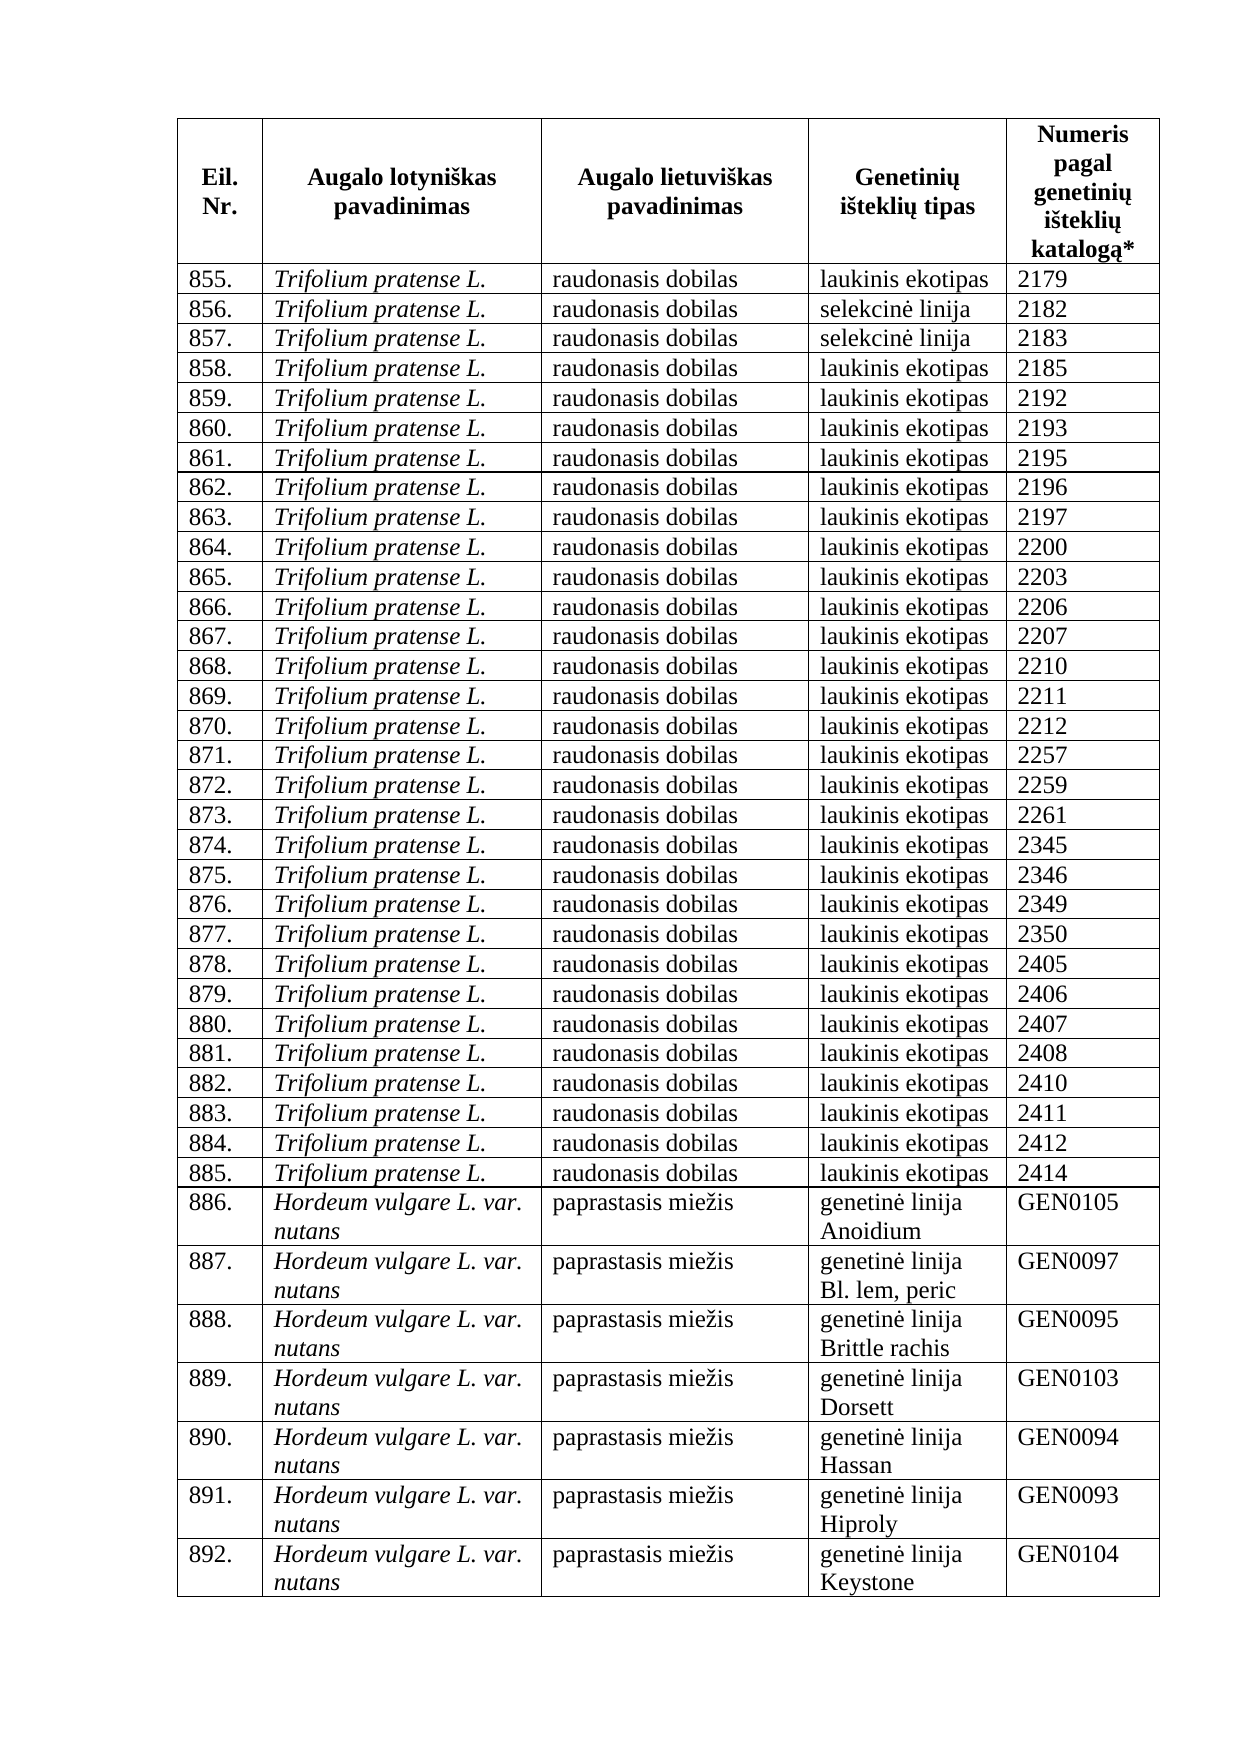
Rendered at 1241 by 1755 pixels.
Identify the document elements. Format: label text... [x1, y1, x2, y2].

table_cell 890. [178, 1422, 262, 1479]
table_cell Hordeum vulgare L. var. nutans [263, 1246, 541, 1303]
table_cell 2406 [1007, 979, 1159, 1008]
table_cell Trifolium pratense L. [263, 919, 541, 948]
table_cell Hordeum vulgare L. var. nutans [263, 1305, 541, 1362]
table_cell raudonasis dobilas [542, 443, 808, 471]
table_header Augalo lietuviškas pavadinimas [542, 119, 808, 263]
table_cell 872. [178, 770, 262, 799]
table_cell Trifolium pratense L. [263, 681, 541, 710]
table_cell 2345 [1007, 830, 1159, 859]
table_cell 2407 [1007, 1009, 1159, 1037]
table_cell raudonasis dobilas [542, 651, 808, 680]
table_cell raudonasis dobilas [542, 1009, 808, 1037]
table_cell laukinis ekotipas [809, 919, 1006, 948]
table_cell 856. [178, 294, 262, 322]
table_cell 859. [178, 383, 262, 412]
table_cell raudonasis dobilas [542, 770, 808, 799]
table_cell 2192 [1007, 383, 1159, 412]
table_cell Trifolium pratense L. [263, 860, 541, 888]
table_cell Trifolium pratense L. [263, 979, 541, 1008]
table_cell laukinis ekotipas [809, 1039, 1006, 1067]
table_cell 2207 [1007, 621, 1159, 650]
table_cell 855. [178, 264, 262, 293]
table_cell laukinis ekotipas [809, 383, 1006, 412]
table_cell 2350 [1007, 919, 1159, 948]
table_cell 888. [178, 1305, 262, 1362]
table_cell raudonasis dobilas [542, 741, 808, 769]
table_cell Trifolium pratense L. [263, 830, 541, 859]
table_cell 2200 [1007, 532, 1159, 561]
table_cell Trifolium pratense L. [263, 562, 541, 591]
table_cell 2196 [1007, 473, 1159, 501]
table_cell Trifolium pratense L. [263, 621, 541, 650]
table_cell 2410 [1007, 1068, 1159, 1097]
table_cell raudonasis dobilas [542, 1128, 808, 1157]
table_cell Trifolium pratense L. [263, 1128, 541, 1157]
table_cell raudonasis dobilas [542, 353, 808, 382]
table_cell 864. [178, 532, 262, 561]
table_cell 863. [178, 502, 262, 531]
table_cell 2182 [1007, 294, 1159, 322]
table_cell laukinis ekotipas [809, 1158, 1006, 1186]
table_cell 2411 [1007, 1098, 1159, 1127]
table_cell Trifolium pratense L. [263, 949, 541, 978]
table_cell paprastasis miežis [542, 1363, 808, 1421]
table_cell raudonasis dobilas [542, 919, 808, 948]
table_cell 883. [178, 1098, 262, 1127]
table_cell laukinis ekotipas [809, 830, 1006, 859]
table_cell laukinis ekotipas [809, 413, 1006, 442]
table_cell laukinis ekotipas [809, 681, 1006, 710]
table_cell Trifolium pratense L. [263, 770, 541, 799]
table_cell 878. [178, 949, 262, 978]
table_cell raudonasis dobilas [542, 324, 808, 352]
table_cell Trifolium pratense L. [263, 264, 541, 293]
table_cell laukinis ekotipas [809, 860, 1006, 888]
table_cell 857. [178, 324, 262, 352]
table_cell Trifolium pratense L. [263, 1039, 541, 1067]
table_cell 861. [178, 443, 262, 471]
table_cell GEN0095 [1007, 1305, 1159, 1362]
table_cell laukinis ekotipas [809, 770, 1006, 799]
table_cell raudonasis dobilas [542, 413, 808, 442]
table_cell paprastasis miežis [542, 1480, 808, 1538]
table_cell 891. [178, 1480, 262, 1538]
table_cell Hordeum vulgare L. var. nutans [263, 1188, 541, 1245]
table_cell Trifolium pratense L. [263, 294, 541, 322]
table_cell selekcinė linija [809, 324, 1006, 352]
table_cell raudonasis dobilas [542, 830, 808, 859]
table_cell Hordeum vulgare L. var. nutans [263, 1363, 541, 1421]
table_cell raudonasis dobilas [542, 1098, 808, 1127]
table_cell 2185 [1007, 353, 1159, 382]
table_cell 2414 [1007, 1158, 1159, 1186]
table_cell 2206 [1007, 592, 1159, 620]
table_cell Trifolium pratense L. [263, 443, 541, 471]
table_cell raudonasis dobilas [542, 1039, 808, 1067]
table_cell selekcinė linija [809, 294, 1006, 322]
table_cell GEN0093 [1007, 1480, 1159, 1538]
table_cell Trifolium pratense L. [263, 1158, 541, 1186]
table_cell Hordeum vulgare L. var. nutans [263, 1422, 541, 1479]
table_cell raudonasis dobilas [542, 502, 808, 531]
table_cell laukinis ekotipas [809, 621, 1006, 650]
table_cell laukinis ekotipas [809, 800, 1006, 829]
table_cell 884. [178, 1128, 262, 1157]
table_cell 2193 [1007, 413, 1159, 442]
table_cell raudonasis dobilas [542, 532, 808, 561]
table_cell laukinis ekotipas [809, 979, 1006, 1008]
table_cell GEN0103 [1007, 1363, 1159, 1421]
table_cell Trifolium pratense L. [263, 1098, 541, 1127]
table_cell raudonasis dobilas [542, 294, 808, 322]
table_cell 2183 [1007, 324, 1159, 352]
table_cell 866. [178, 592, 262, 620]
table_cell Hordeum vulgare L. var. nutans [263, 1480, 541, 1538]
table_cell paprastasis miežis [542, 1539, 808, 1596]
table_cell 858. [178, 353, 262, 382]
table_cell Trifolium pratense L. [263, 324, 541, 352]
table_cell laukinis ekotipas [809, 443, 1006, 471]
table_cell 876. [178, 890, 262, 918]
table_cell laukinis ekotipas [809, 264, 1006, 293]
table_header Numeris pagal genetinių išteklių katalogą* [1007, 119, 1159, 263]
table_cell 886. [178, 1188, 262, 1245]
table_cell laukinis ekotipas [809, 711, 1006, 739]
table_cell 873. [178, 800, 262, 829]
table_cell Trifolium pratense L. [263, 353, 541, 382]
table_cell Trifolium pratense L. [263, 383, 541, 412]
table_cell laukinis ekotipas [809, 592, 1006, 620]
table_cell raudonasis dobilas [542, 383, 808, 412]
table_cell laukinis ekotipas [809, 532, 1006, 561]
table_cell raudonasis dobilas [542, 681, 808, 710]
table_cell paprastasis miežis [542, 1246, 808, 1303]
table_cell Trifolium pratense L. [263, 502, 541, 531]
table_cell 881. [178, 1039, 262, 1067]
table_cell genetinė linija Anoidium [809, 1188, 1006, 1245]
table_cell Trifolium pratense L. [263, 890, 541, 918]
table_cell 875. [178, 860, 262, 888]
table_cell 879. [178, 979, 262, 1008]
table_cell 2212 [1007, 711, 1159, 739]
table_cell 2259 [1007, 770, 1159, 799]
table_cell 2412 [1007, 1128, 1159, 1157]
table_cell 2261 [1007, 800, 1159, 829]
table_cell 869. [178, 681, 262, 710]
table_cell laukinis ekotipas [809, 1009, 1006, 1037]
table_cell 2346 [1007, 860, 1159, 888]
table_cell 871. [178, 741, 262, 769]
table_cell laukinis ekotipas [809, 502, 1006, 531]
table_cell 2210 [1007, 651, 1159, 680]
table_cell GEN0097 [1007, 1246, 1159, 1303]
table_cell 877. [178, 919, 262, 948]
table_cell raudonasis dobilas [542, 592, 808, 620]
table_cell raudonasis dobilas [542, 860, 808, 888]
table_cell 2203 [1007, 562, 1159, 591]
table_cell 865. [178, 562, 262, 591]
table_cell 2197 [1007, 502, 1159, 531]
table_cell Hordeum vulgare L. var. nutans [263, 1539, 541, 1596]
table_cell laukinis ekotipas [809, 651, 1006, 680]
table_cell laukinis ekotipas [809, 1128, 1006, 1157]
table_cell paprastasis miežis [542, 1422, 808, 1479]
table_cell genetinė linija Keystone [809, 1539, 1006, 1596]
table_cell GEN0094 [1007, 1422, 1159, 1479]
table_cell laukinis ekotipas [809, 1098, 1006, 1127]
table_cell genetinė linija Bl. lem, peric [809, 1246, 1006, 1303]
table_cell GEN0105 [1007, 1188, 1159, 1245]
table_cell Trifolium pratense L. [263, 592, 541, 620]
table_cell GEN0104 [1007, 1539, 1159, 1596]
table_cell 870. [178, 711, 262, 739]
table_cell laukinis ekotipas [809, 473, 1006, 501]
table_cell laukinis ekotipas [809, 562, 1006, 591]
table_cell laukinis ekotipas [809, 741, 1006, 769]
table_header Genetinių išteklių tipas [809, 119, 1006, 263]
table_cell laukinis ekotipas [809, 1068, 1006, 1097]
table_cell raudonasis dobilas [542, 800, 808, 829]
table_cell 880. [178, 1009, 262, 1037]
table_cell Trifolium pratense L. [263, 651, 541, 680]
table_cell 2179 [1007, 264, 1159, 293]
table_cell raudonasis dobilas [542, 1068, 808, 1097]
table_cell paprastasis miežis [542, 1305, 808, 1362]
table_cell Trifolium pratense L. [263, 741, 541, 769]
table_cell 2211 [1007, 681, 1159, 710]
table_cell genetinė linija Dorsett [809, 1363, 1006, 1421]
table_cell raudonasis dobilas [542, 264, 808, 293]
table_cell laukinis ekotipas [809, 949, 1006, 978]
table_cell 889. [178, 1363, 262, 1421]
table_header Augalo lotyniškas pavadinimas [263, 119, 541, 263]
table_cell 862. [178, 473, 262, 501]
table_cell 2405 [1007, 949, 1159, 978]
table_cell 874. [178, 830, 262, 859]
table_cell paprastasis miežis [542, 1188, 808, 1245]
table_cell 2408 [1007, 1039, 1159, 1067]
table_cell raudonasis dobilas [542, 979, 808, 1008]
table_cell 2349 [1007, 890, 1159, 918]
table_cell Trifolium pratense L. [263, 1068, 541, 1097]
table_cell 2257 [1007, 741, 1159, 769]
table_cell 892. [178, 1539, 262, 1596]
table_cell raudonasis dobilas [542, 621, 808, 650]
table_cell laukinis ekotipas [809, 353, 1006, 382]
table_cell genetinė linija Hassan [809, 1422, 1006, 1479]
table_cell genetinė linija Hiproly [809, 1480, 1006, 1538]
table_cell Trifolium pratense L. [263, 532, 541, 561]
table_cell 2195 [1007, 443, 1159, 471]
table_cell raudonasis dobilas [542, 1158, 808, 1186]
table_cell Trifolium pratense L. [263, 1009, 541, 1037]
table_cell Trifolium pratense L. [263, 711, 541, 739]
table_header Eil. Nr. [178, 119, 262, 263]
table_cell 860. [178, 413, 262, 442]
table_cell raudonasis dobilas [542, 473, 808, 501]
table_cell 882. [178, 1068, 262, 1097]
table_cell genetinė linija Brittle rachis [809, 1305, 1006, 1362]
table_cell 887. [178, 1246, 262, 1303]
table_cell 868. [178, 651, 262, 680]
table_cell raudonasis dobilas [542, 949, 808, 978]
table_cell laukinis ekotipas [809, 890, 1006, 918]
table_cell 867. [178, 621, 262, 650]
table_cell 885. [178, 1158, 262, 1186]
table_cell Trifolium pratense L. [263, 473, 541, 501]
table_cell raudonasis dobilas [542, 562, 808, 591]
table_cell Trifolium pratense L. [263, 413, 541, 442]
table_cell raudonasis dobilas [542, 711, 808, 739]
table_cell Trifolium pratense L. [263, 800, 541, 829]
table_cell raudonasis dobilas [542, 890, 808, 918]
